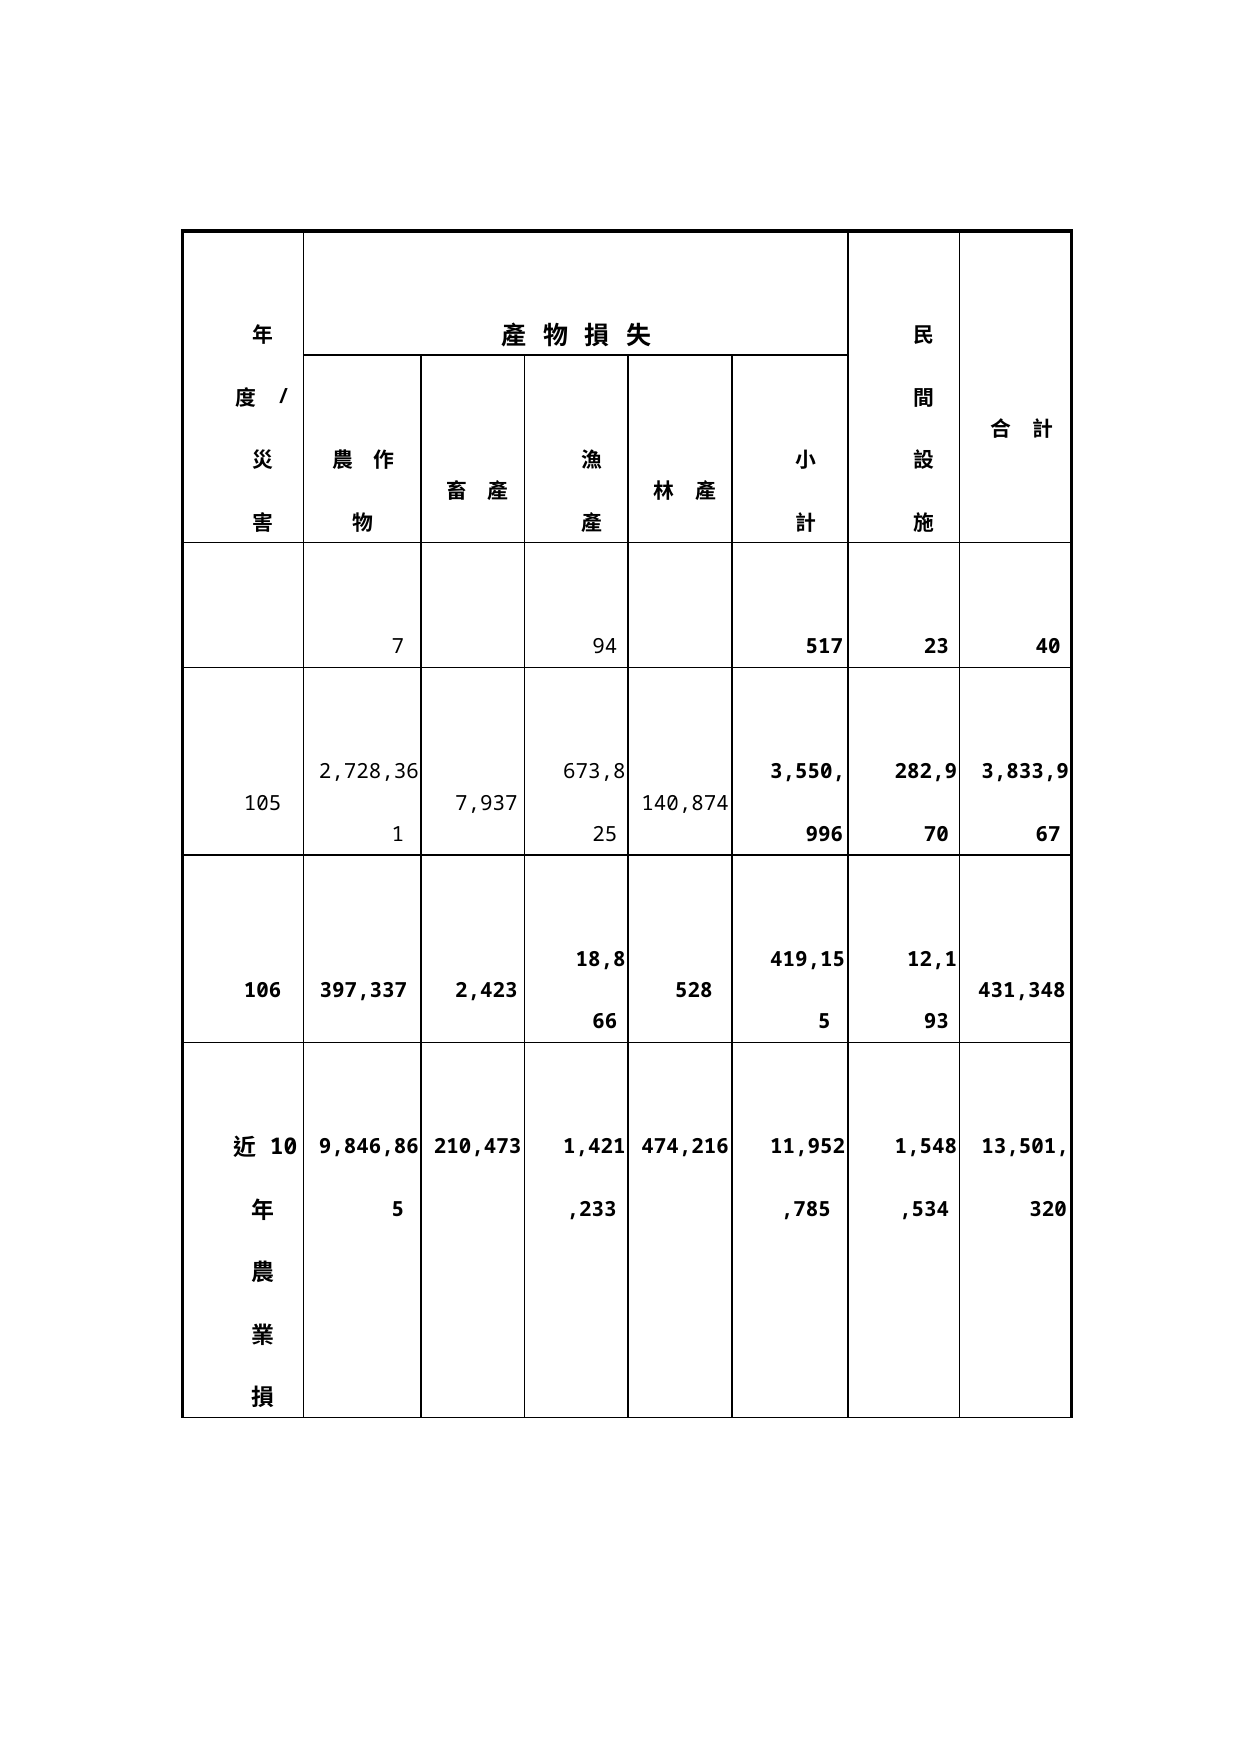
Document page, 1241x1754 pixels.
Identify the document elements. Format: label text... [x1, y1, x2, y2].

table_cell 23 [849, 543, 959, 667]
table_cell 漁產 [525, 356, 627, 542]
table_cell 農作物 [304, 356, 420, 542]
table_cell 林產 [629, 356, 731, 542]
table_cell 7 [304, 543, 420, 667]
table_cell 9,846,865 [304, 1043, 420, 1417]
table_cell 3,833,967 [960, 668, 1070, 854]
table_header 產物損失 [304, 233, 847, 354]
table_cell 2,728,361 [304, 668, 420, 854]
table_cell 3,550,996 [733, 668, 847, 854]
table_cell 13,501,320 [960, 1043, 1070, 1417]
table_header 年度/ 災害別 [184, 233, 303, 542]
table_cell 282,970 [849, 668, 959, 854]
table_cell 210,473 [422, 1043, 524, 1417]
table_cell 小計 [733, 356, 847, 542]
table_cell 18,866 [525, 856, 627, 1042]
table_header 民間設施損失小計 [849, 233, 959, 542]
table_header 合計 [960, 233, 1070, 542]
table_cell 431,348 [960, 856, 1070, 1042]
table_cell 94 [525, 543, 627, 667]
table_cell 畜產 [422, 356, 524, 542]
table_cell 517 [733, 543, 847, 667]
table_cell 673,825 [525, 668, 627, 854]
table_cell 106 [184, 856, 303, 1042]
table_cell 474,216 [629, 1043, 731, 1417]
table_cell [629, 543, 731, 667]
table_cell 105 [184, 668, 303, 854]
table_cell 1,421,233 [525, 1043, 627, 1417]
table_cell 11,952,785 [733, 1043, 847, 1417]
table_cell 1,548,534 [849, 1043, 959, 1417]
table_cell 397,337 [304, 856, 420, 1042]
table_cell 140,874 [629, 668, 731, 854]
table_cell [184, 543, 303, 667]
table_cell 近10年農業損 [184, 1043, 303, 1417]
table_cell [422, 543, 524, 667]
table_cell 40 [960, 543, 1070, 667]
table_cell 12,193 [849, 856, 959, 1042]
table_cell 528 [629, 856, 731, 1042]
table_cell 419,155 [733, 856, 847, 1042]
table_cell 2,423 [422, 856, 524, 1042]
table_cell 7,937 [422, 668, 524, 854]
